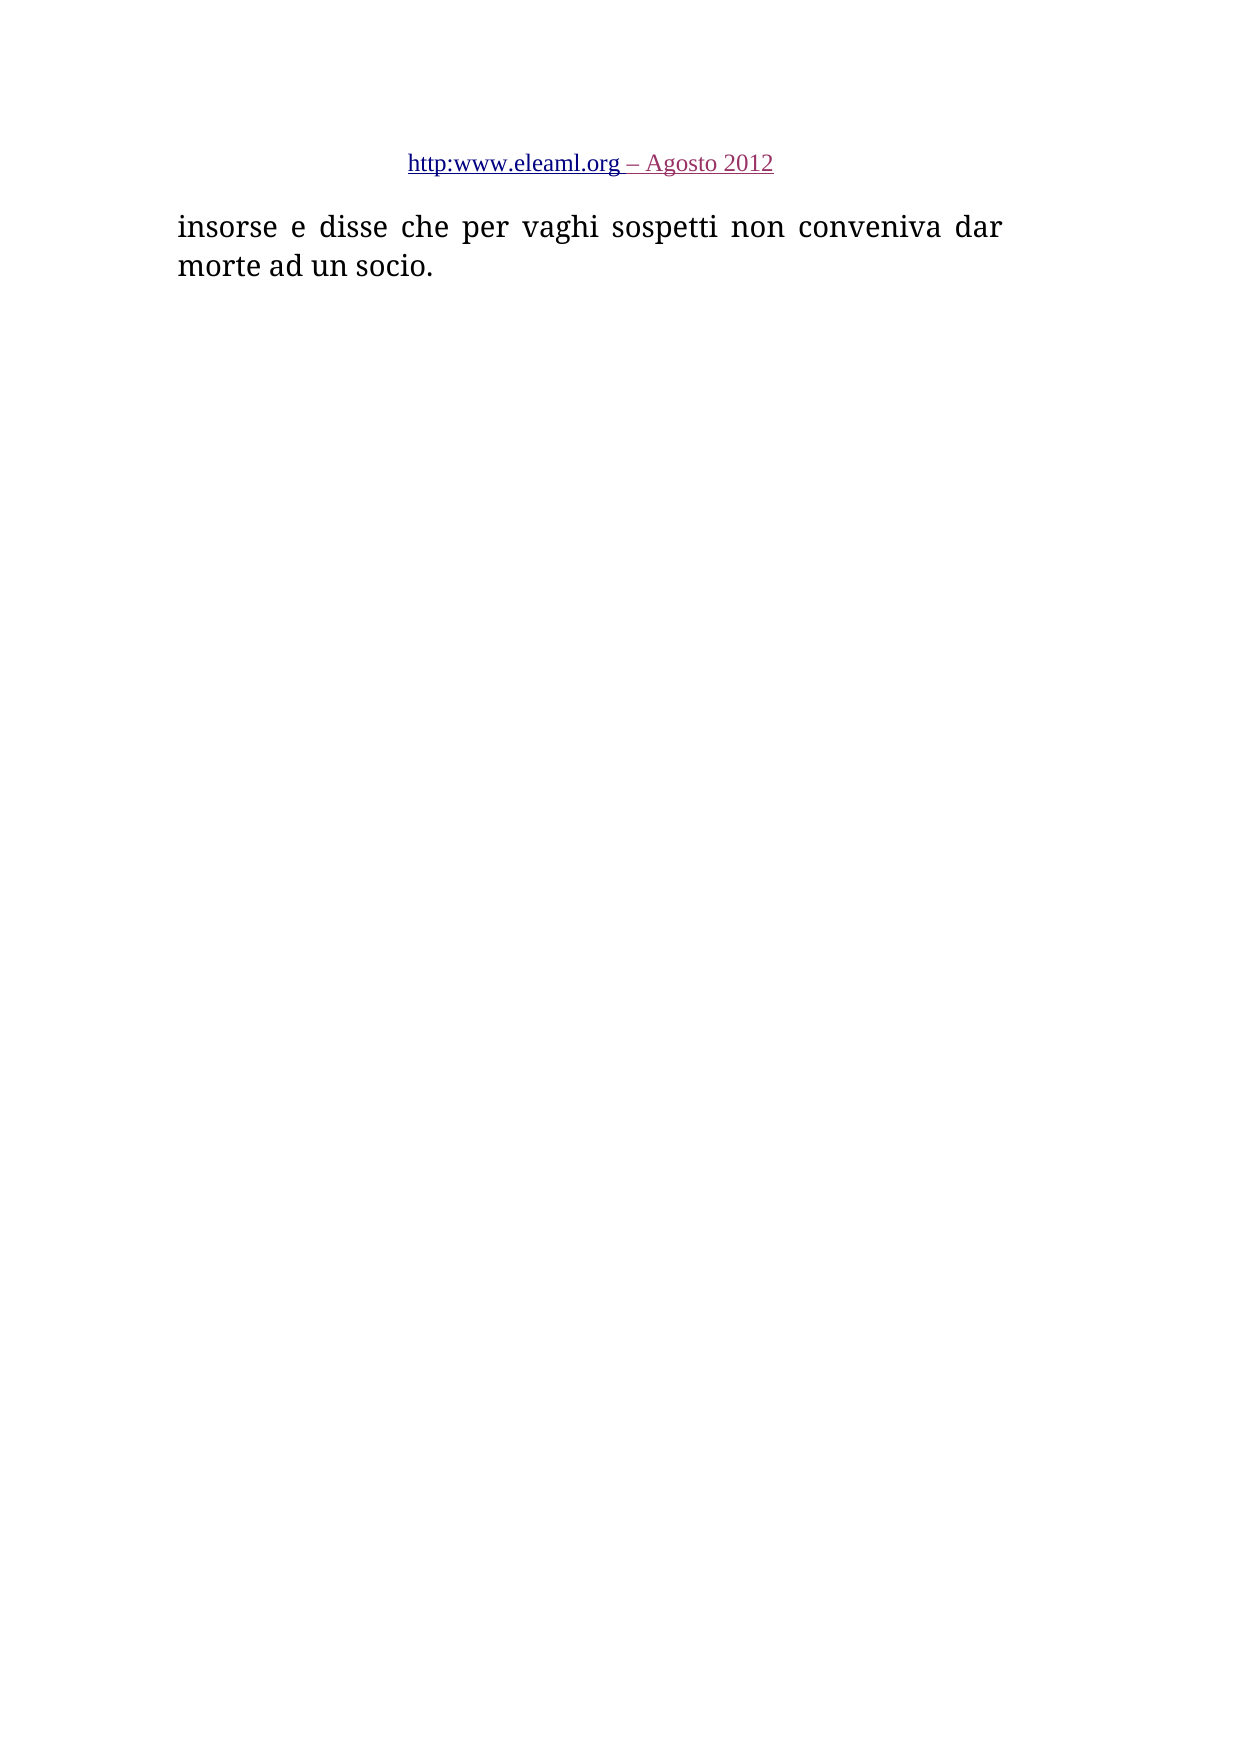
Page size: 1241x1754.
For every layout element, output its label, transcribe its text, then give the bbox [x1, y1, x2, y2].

text insorse e disse che per vaghi sospetti non conveniva dar morte ad un socio. [177, 206, 1004, 285]
